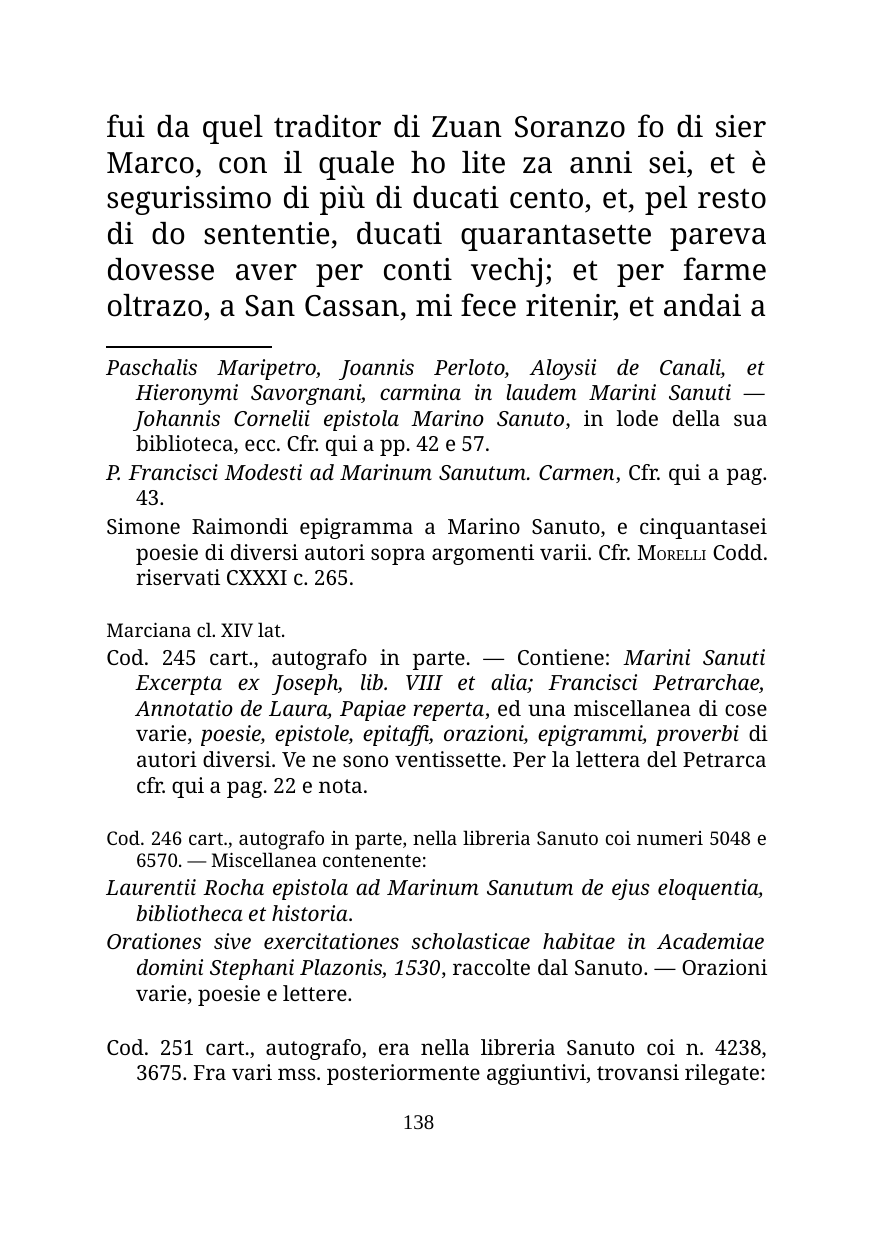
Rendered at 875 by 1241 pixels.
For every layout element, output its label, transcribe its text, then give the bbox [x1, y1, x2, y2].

text Simone Raimondi epigramma a Marino Sanuto, e cinquantasei poesie di diversi autori sopra argomenti varii. Cfr. Morelli Codd. riservati CXXXI c. 265. [106, 512, 768, 592]
text Orationes sive exercitationes scholasticae habitae in Academiae domini Stephani Plazonis, 1530, raccolte dal Sanuto. — Orazioni varie, poesie e lettere. [106, 927, 768, 1007]
text fui da quel traditor di Zuan Soranzo fo di sier Marco, con il quale ho lite za anni sei, et è segurissimo di più di ducati cento, et, pel resto di do sententie, ducati quarantasette pareva dovesse aver per conti vechj; et per farme oltrazo, a San Cassan, mi fece ritenir, et andai a [106, 106, 768, 324]
text Cod. 245 cart., autografo in parte. — Contiene: Marini Sanuti Excerpta ex Joseph, lib. VIII et alia; Francisci Petrarchae, Annotatio de Laura, Papiae reperta, ed una miscellanea di cose varie, poesie, epistole, epitaffi, orazioni, epigrammi, proverbi di autori diversi. Ve ne sono ventissette. Per la lettera del Petrarca cfr. qui a pag. 22 e nota. [106, 643, 768, 799]
text Cod. 251 cart., autografo, era nella libreria Sanuto coi n. 4238, 3675. Fra vari mss. posteriormente aggiuntivi, trovansi rilegate: [106, 1033, 768, 1087]
text Cod. 246 cart., autografo in parte, nella libreria Sanuto coi numeri 5048 e 6570. — Miscellanea contenente: [106, 825, 768, 873]
text Laurentii Rocha epistola ad Marinum Sanutum de ejus eloquentia, bibliotheca et historia. [106, 873, 768, 927]
text Paschalis Maripetro, Joannis Perloto, Aloysii de Canali, et Hieronymi Savorgnani, carmina in laudem Marini Sanuti — Johannis Cornelii epistola Marino Sanuto, in lode della sua biblioteca, ecc. Cfr. qui a pp. 42 e 57. [106, 353, 768, 458]
text Marciana cl. XIV lat. [106, 617, 768, 643]
text P. Francisci Modesti ad Marinum Sanutum. Carmen, Cfr. qui a pag. 43. [106, 458, 768, 512]
